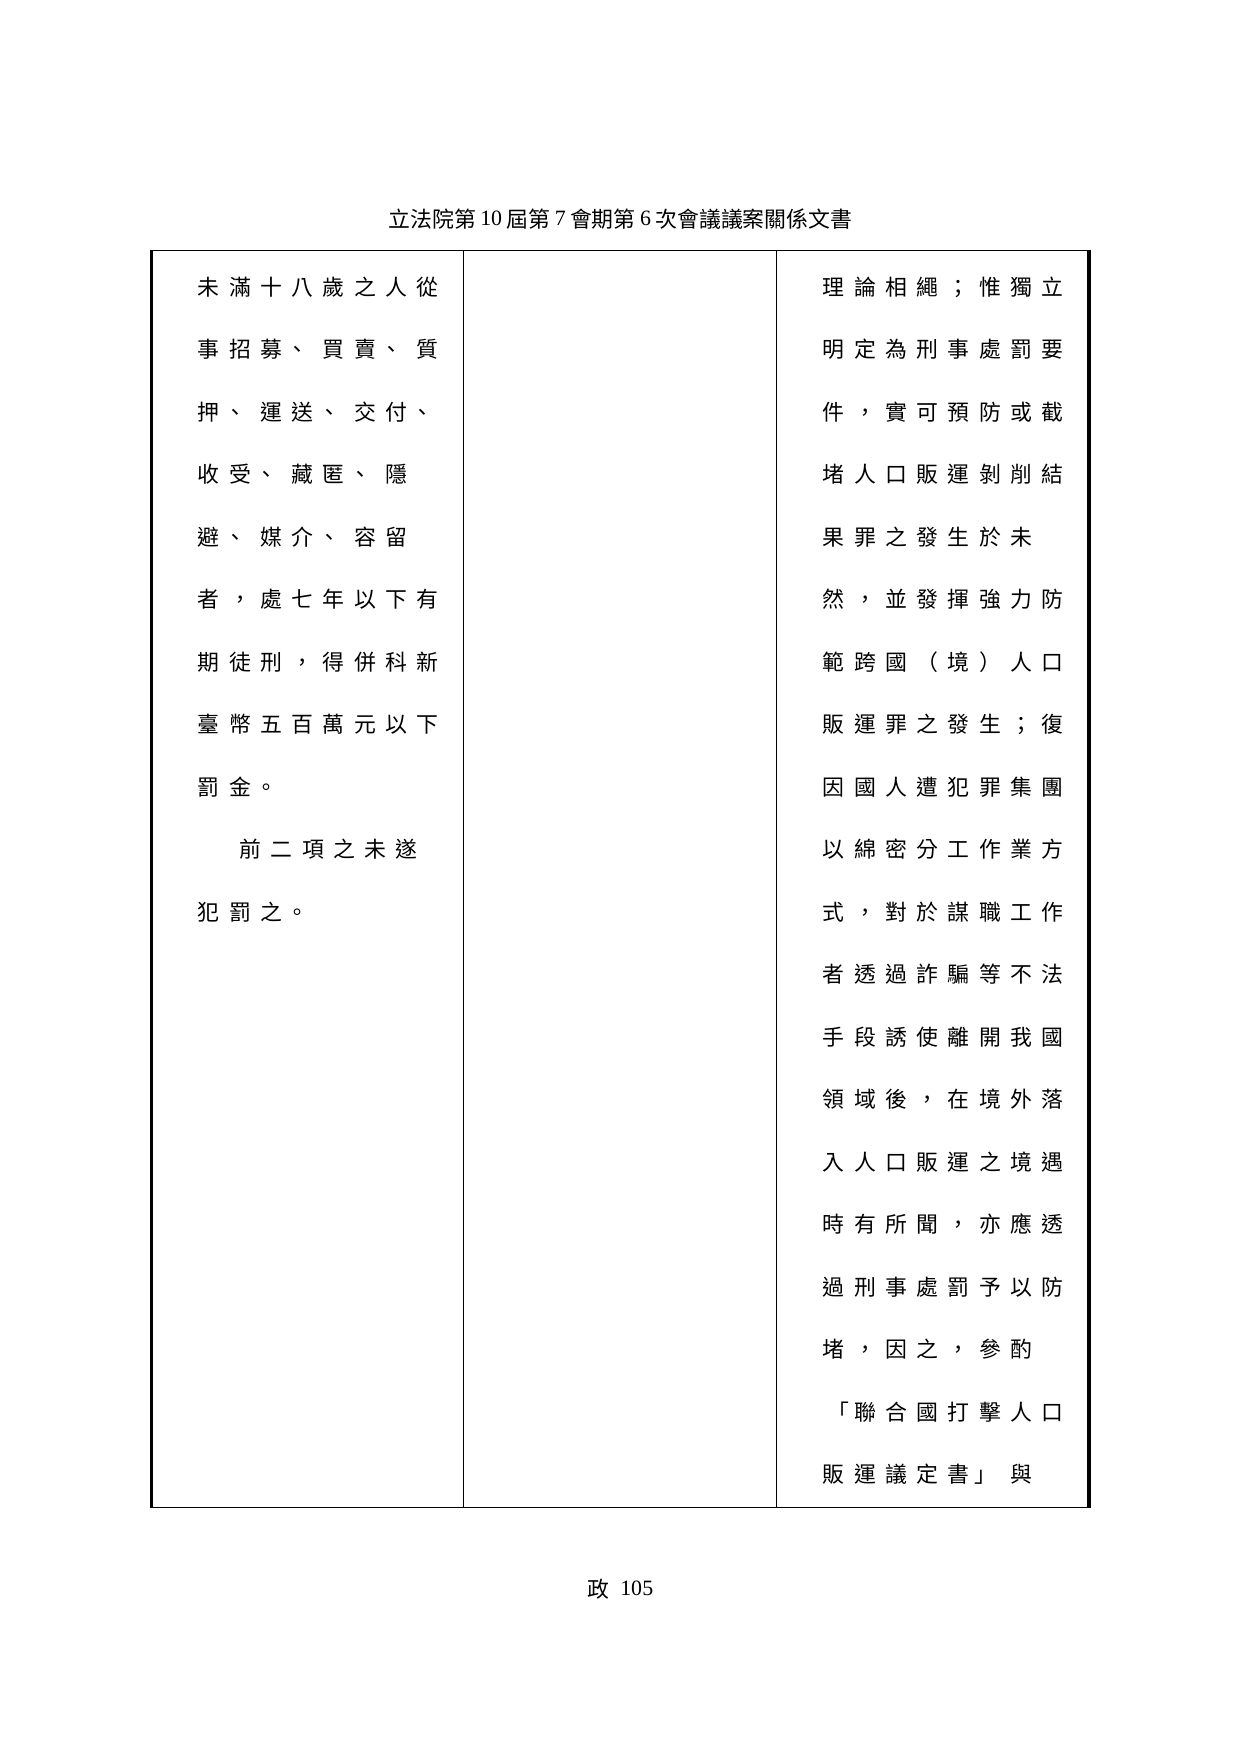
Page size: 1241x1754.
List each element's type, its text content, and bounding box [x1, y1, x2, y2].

table_cell 理論相繩；惟獨立明定為刑事處罰要件，實可預防或截堵人口販運剝削結果罪之發生於未然，並發揮強力防範跨國（境）人口販運罪之發生；復因國人遭犯罪集團以綿密分工作業方式，對於謀職工作者透過詐騙等不法手段誘使離開我國領域後，在境外落入人口販運之境遇時有所聞，亦應透過刑事處罰予以防堵，因之，參酌「聯合國打擊人口販運議定書」與 [777, 251, 1087, 1507]
table_cell 未滿十八歲之人從事招募、買賣、質押、運送、交付、收受、藏匿、隱避、媒介、容留者，處七年以下有期徒刑，得併科新臺幣五百萬元以下罰金。 前二項之未遂犯罰之。 [153, 251, 463, 1507]
table_cell [464, 251, 776, 1507]
